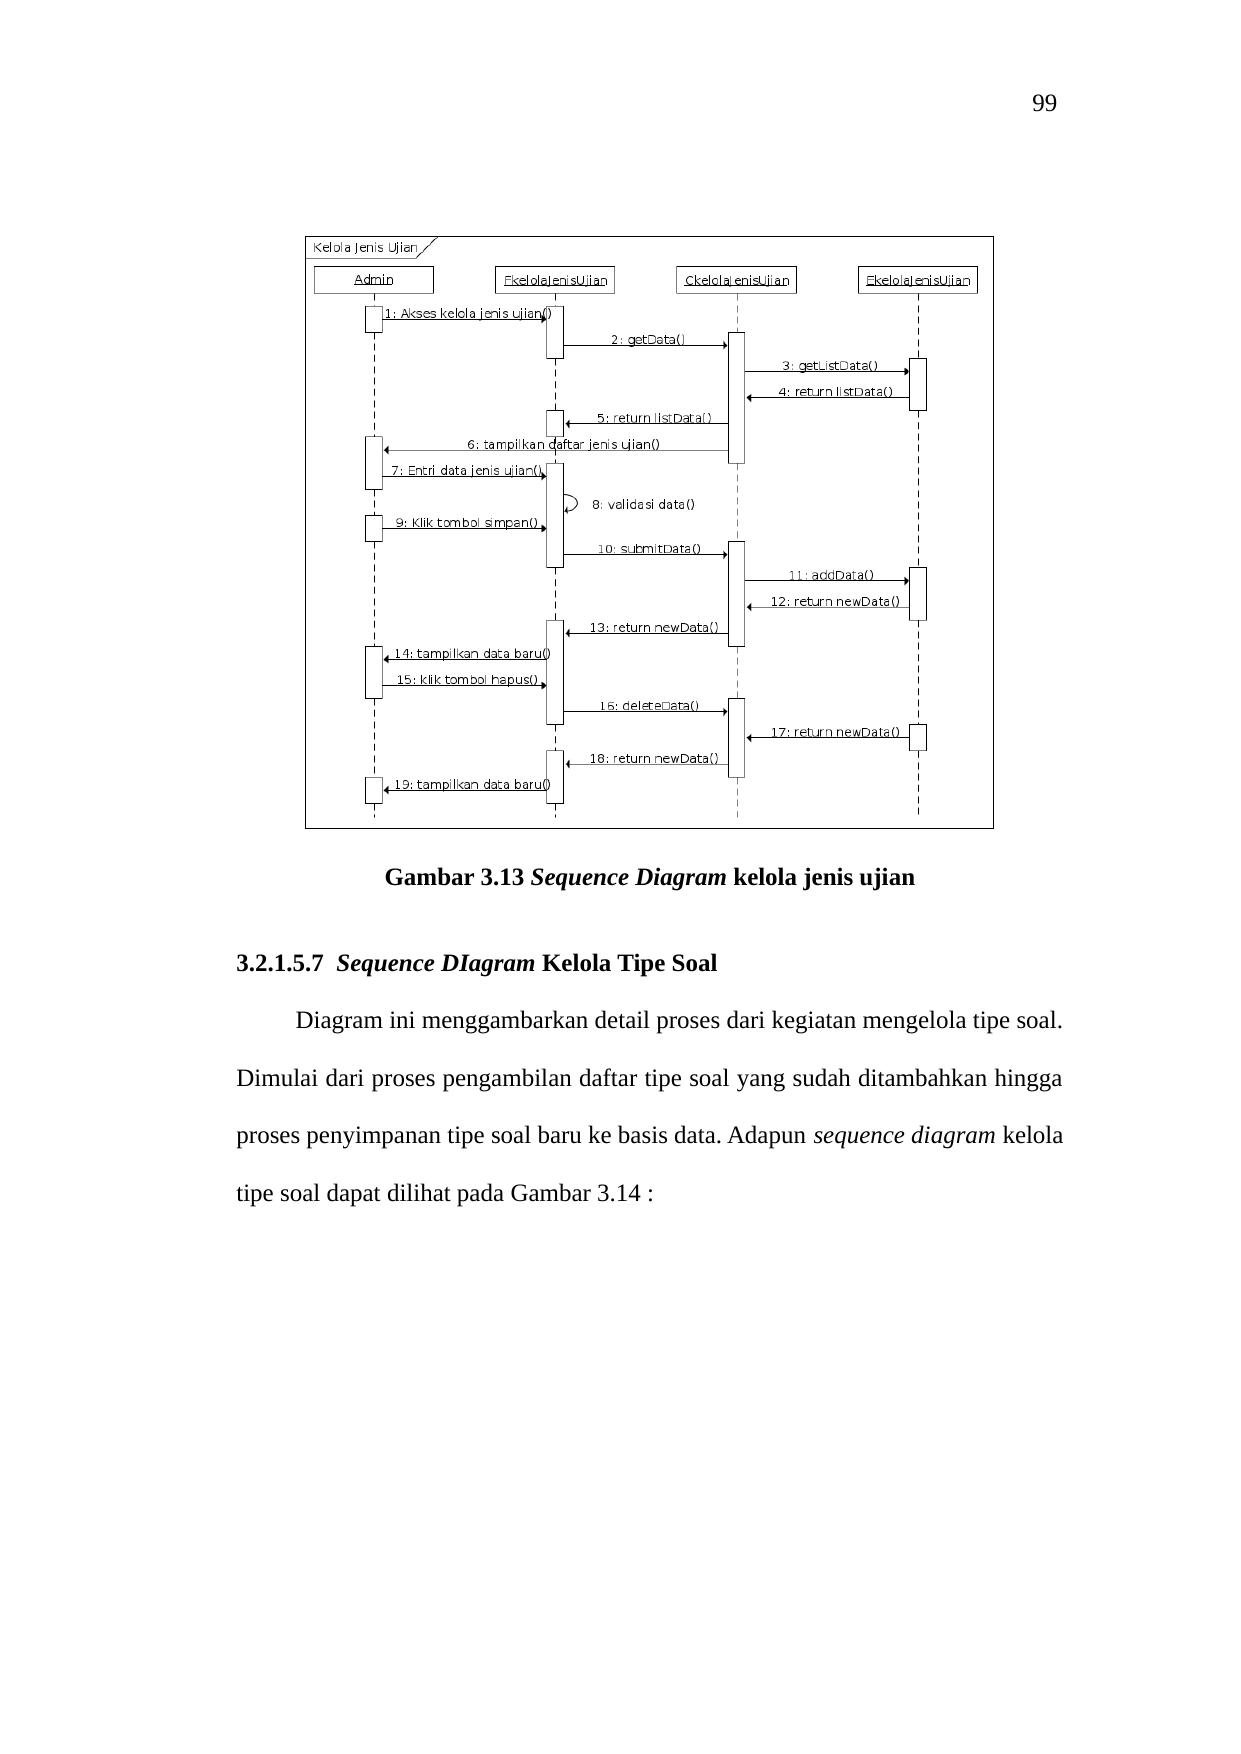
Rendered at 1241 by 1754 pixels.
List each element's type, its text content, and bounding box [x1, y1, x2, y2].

picture [301, 235, 998, 834]
text Gambar 3.13 Sequence Diagram kelola jenis ujian [302, 834, 998, 891]
text Diagram ini menggambarkan detail proses dari kegiatan mengelola tipe soal. Dimulai dari proses pengambilan daftar tipe soal yang sudah ditambahkan hingga proses penyimpanan tipe soal baru ke basis data. Adapun sequence diagram kelola tipe soal dapat dilihat pada Gambar 3.14 : [236, 1006, 1063, 1207]
subtitle Sequence DIagram Kelola Tipe Soal [236, 948, 1063, 977]
